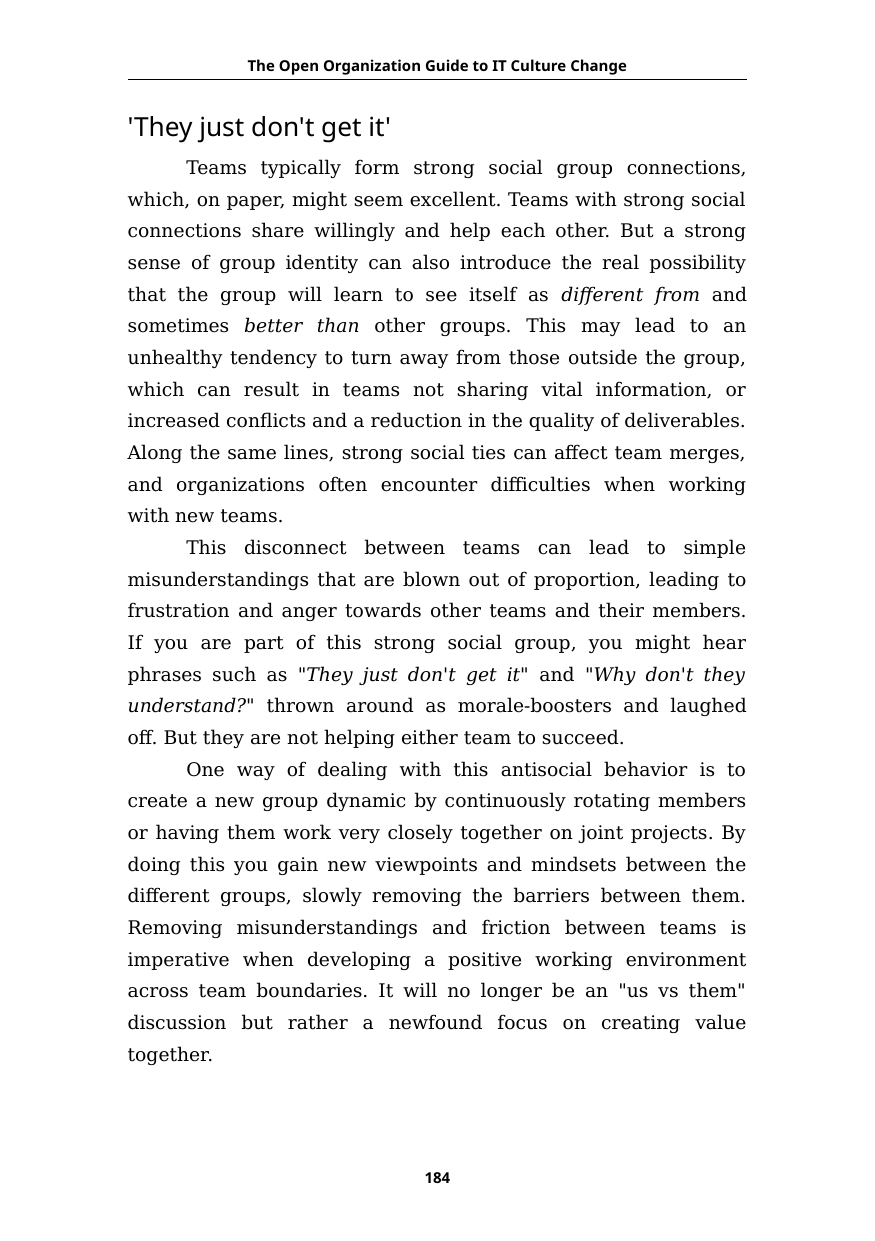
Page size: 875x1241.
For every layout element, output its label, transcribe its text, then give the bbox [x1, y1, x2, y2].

text This disconnect between teams can lead to simple misunderstandings that are blown out of proportion, leading to frustration and anger towards other teams and their members. If you are part of this strong social group, you might hear phrases such as "They just don't get it" and "Why don't they understand?" thrown around as morale-boosters and laughed off. But they are not helping either team to succeed. [127, 537, 747, 749]
text Teams typically form strong social group connections, which, on paper, might seem excellent. Teams with strong social connections share willingly and help each other. But a strong sense of group identity can also introduce the real possibility that the group will learn to see itself as different from and sometimes better than other groups. This may lead to an unhealthy tendency to turn away from those outside the group, which can result in teams not sharing vital information, or increased conflicts and a reduction in the quality of deliverables. Along the same lines, strong social ties can affect team merges, and organizations often encounter difficulties when working with new teams. [127, 157, 747, 527]
subtitle 'They just don't get it' [127, 109, 747, 144]
text One way of dealing with this antisocial behavior is to create a new group dynamic by continuously rotating members or having them work very closely together on joint projects. By doing this you gain new viewpoints and mindsets between the different groups, slowly removing the barriers between them. Removing misunderstandings and friction between teams is imperative when developing a positive working environment across team boundaries. It will no longer be an "us vs them" discussion but rather a newfound focus on creating value together. [127, 759, 747, 1066]
